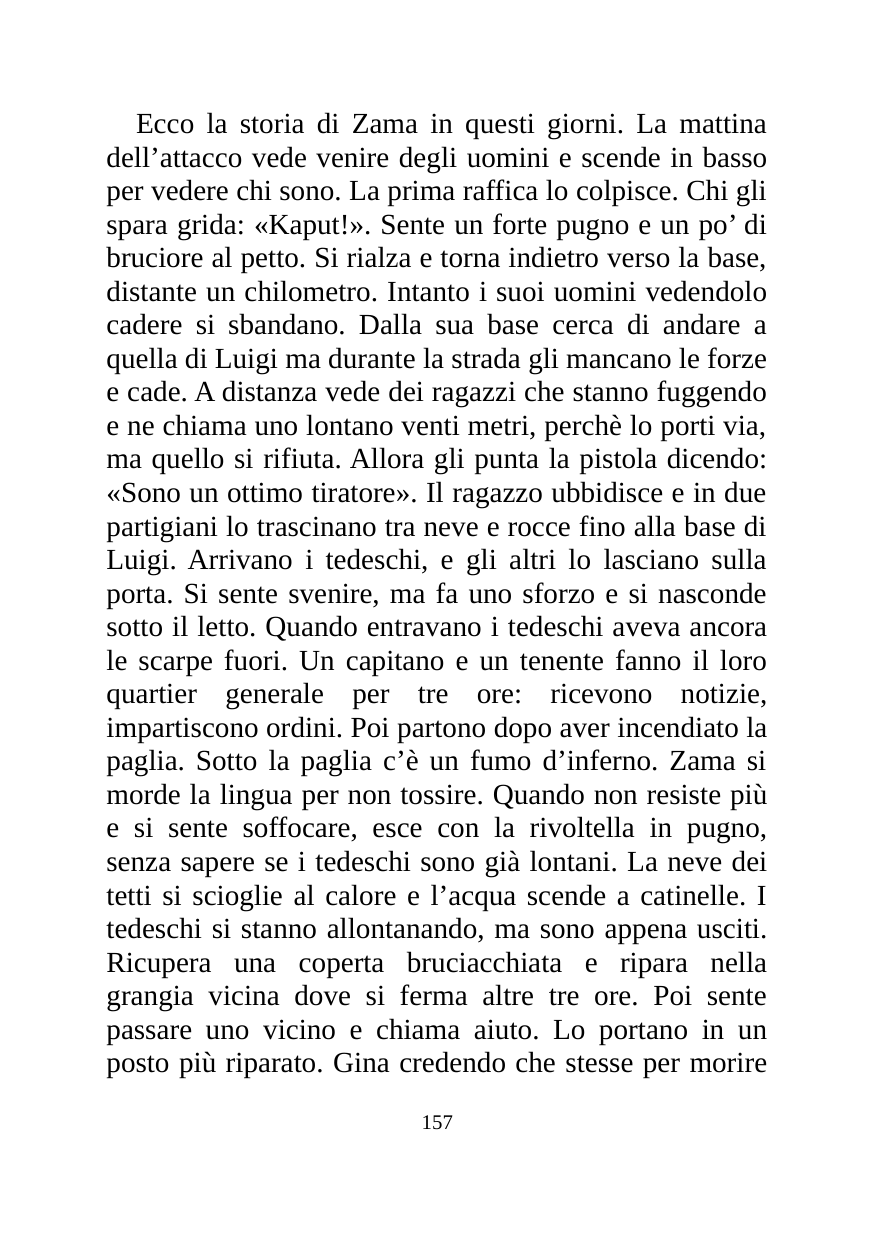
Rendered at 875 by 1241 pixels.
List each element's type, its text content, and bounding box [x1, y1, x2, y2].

text Ecco la storia di Zama in questi giorni. La mattina dell’attacco vede venire degli uomini e scende in basso per vedere chi sono. La prima raffica lo colpisce. Chi gli spara grida: «Kaput!». Sente un forte pugno e un po’ di bruciore al petto. Si rialza e torna indietro verso la base, distante un chilometro. Intanto i suoi uomini vedendolo cadere si sbandano. Dalla sua base cerca di andare a quella di Luigi ma durante la strada gli mancano le forze e cade. A distanza vede dei ragazzi che stanno fuggendo e ne chiama uno lontano venti metri, perchè lo porti via, ma quello si rifiuta. Allora gli punta la pistola dicendo: «Sono un ottimo tiratore». Il ragazzo ubbidisce e in due partigiani lo trascinano tra neve e rocce fino alla base di Luigi. Arrivano i tedeschi, e gli altri lo lasciano sulla porta. Si sente svenire, ma fa uno sforzo e si nasconde sotto il letto. Quando entravano i tedeschi aveva ancora le scarpe fuori. Un capitano e un tenente fanno il loro quartier generale per tre ore: ricevono notizie, impartiscono ordini. Poi partono dopo aver incendiato la paglia. Sotto la paglia c’è un fumo d’inferno. Zama si morde la lingua per non tossire. Quando non resiste più e si sente soffocare, esce con la rivoltella in pugno, senza sapere se i tedeschi sono già lontani. La neve dei tetti si scioglie al calore e l’acqua scende a catinelle. I tedeschi si stanno allontanando, ma sono appena usciti. Ricupera una coperta bruciacchiata e ripara nella grangia vicina dove si ferma altre tre ore. Poi sente passare uno vicino e chiama aiuto. Lo portano in un posto più riparato. Gina credendo che stesse per morire [106, 106, 768, 1079]
